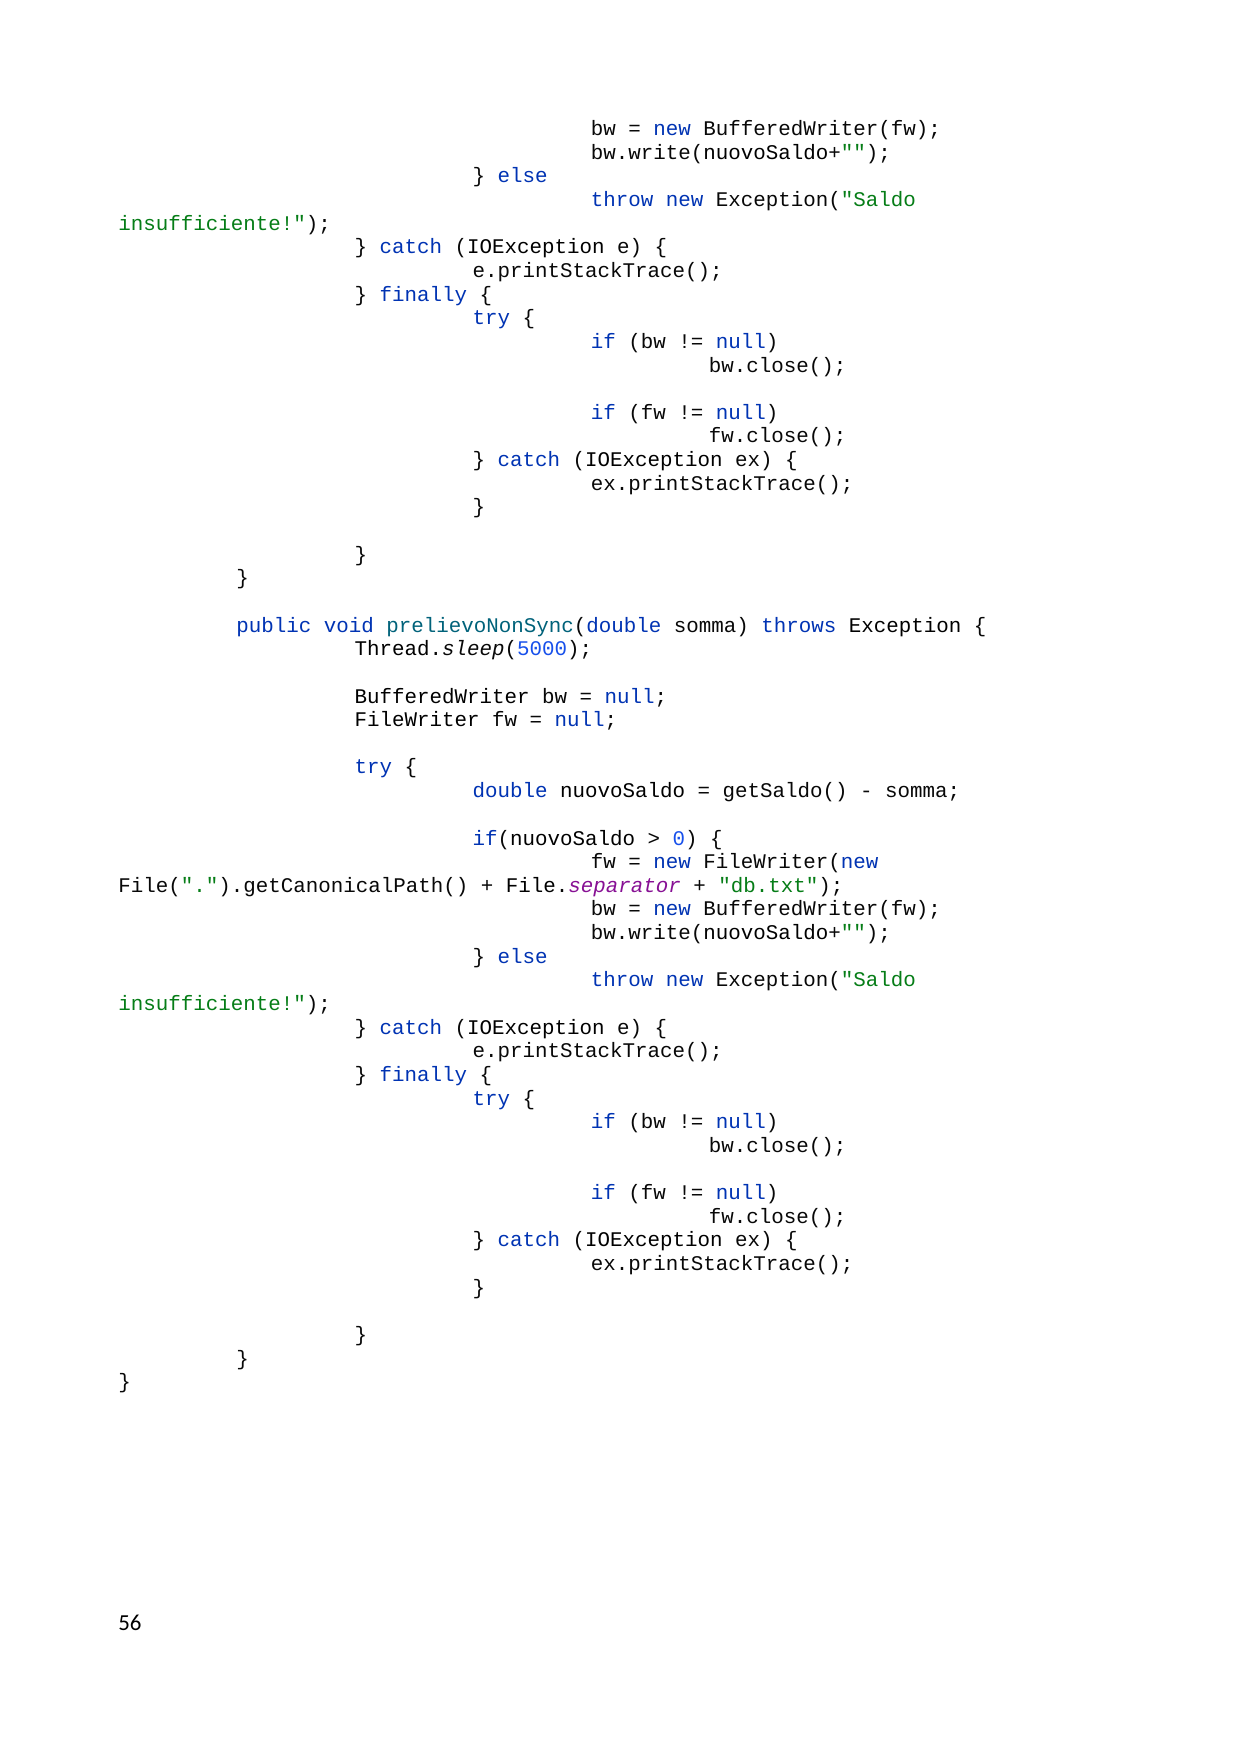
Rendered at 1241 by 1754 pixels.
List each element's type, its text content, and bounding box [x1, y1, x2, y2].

text bw = new BufferedWriter(fw); bw.write(nuovoSaldo+""); } else throw new Exception("Saldo insufficiente!"); } catch (IOException e) { e.printStackTrace(); } finally { try { if (bw != null) bw.close(); if (fw != null) fw.close(); } catch (IOException ex) { ex.printStackTrace(); } } } public void prelievoNonSync(double somma) throws Exception { Thread.sleep(5000); BufferedWriter bw = null; FileWriter fw = null; try { double nuovoSaldo = getSaldo() - somma; if(nuovoSaldo > 0) { fw = new FileWriter(new File(".").getCanonicalPath() + File.separator + "db.txt"); bw = new BufferedWriter(fw); bw.write(nuovoSaldo+""); } else throw new Exception("Saldo insufficiente!"); } catch (IOException e) { e.printStackTrace(); } finally { try { if (bw != null) bw.close(); if (fw != null) fw.close(); } catch (IOException ex) { ex.printStackTrace(); } } } } [118, 118, 1122, 1419]
